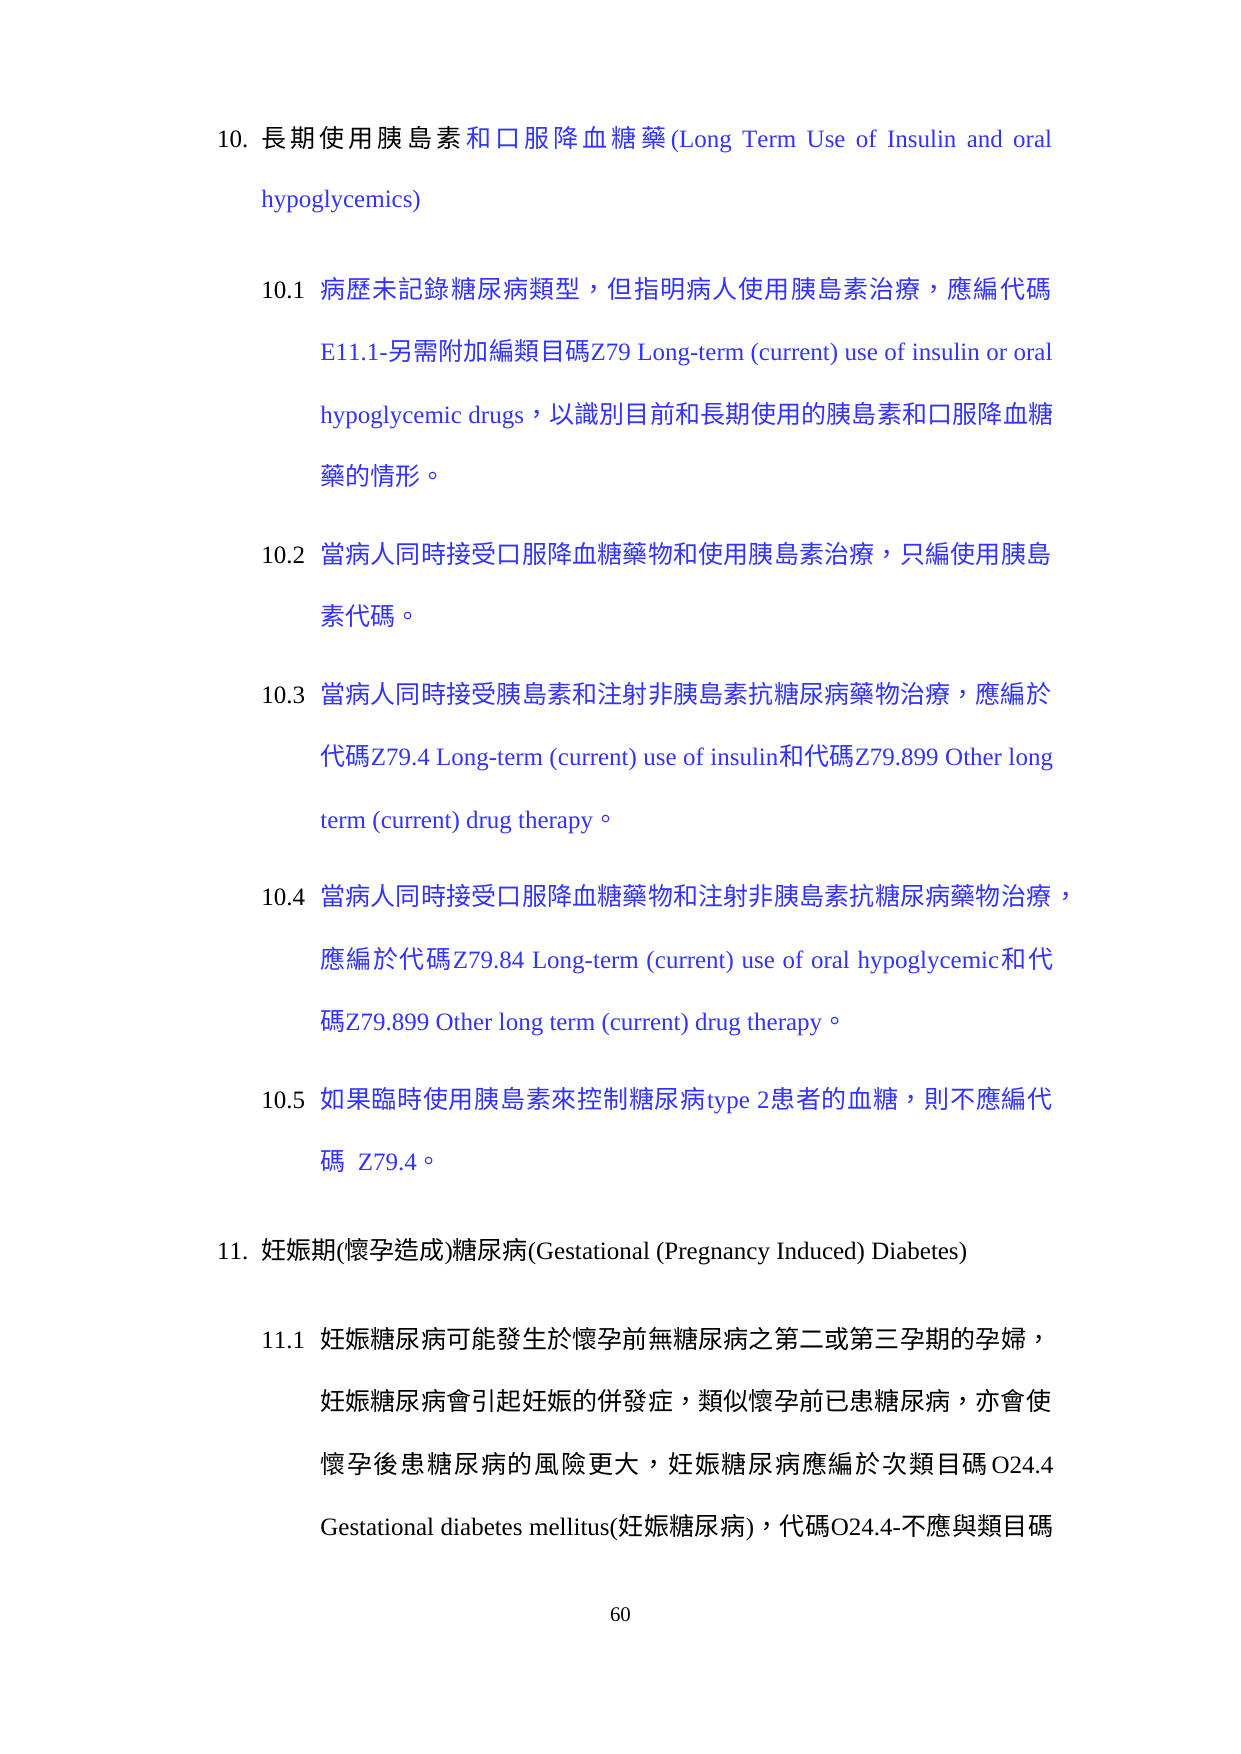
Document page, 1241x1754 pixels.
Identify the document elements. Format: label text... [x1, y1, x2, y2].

list 病歷未記錄糖尿病類型，但指明病人使用胰島素治療，應編代碼E11.1-另需附加編類目碼Z79 Long-term (current) use of insulin or oral hypoglycemic drugs，以識別目前和長期使用的胰島素和口服降血糖藥的情形。 [261, 246, 1053, 496]
list 當病人同時接受口服降血糖藥物和注射非胰島素抗糖尿病藥物治療，應編於代碼Z79.84 Long-term (current) use of oral hypoglycemic和代碼Z79.899 Other long term (current) drug therapy。 [261, 853, 1053, 1041]
list 如果臨時使用胰島素來控制糖尿病type 2患者的血糖，則不應編代碼 Z79.4。 [261, 1056, 1053, 1181]
list 妊娠糖尿病可能發生於懷孕前無糖尿病之第二或第三孕期的孕婦，妊娠糖尿病會引起妊娠的併發症，類似懷孕前已患糖尿病，亦會使懷孕後患糖尿病的風險更大，妊娠糖尿病應編於次類目碼O24.4 Gestational diabetes mellitus(妊娠糖尿病)，代碼O24.4-不應與類目碼 [261, 1296, 1053, 1546]
list 長期使用胰島素和口服降血糖藥(Long Term Use of Insulin and oral hypoglycemics) [217, 94, 1053, 219]
list 妊娠期(懷孕造成)糖尿病(Gestational (Pregnancy Induced) Diabetes) [217, 1207, 1053, 1269]
list 當病人同時接受口服降血糖藥物和使用胰島素治療，只編使用胰島素代碼。 [261, 511, 1053, 636]
list 當病人同時接受胰島素和注射非胰島素抗糖尿病藥物治療，應編於代碼Z79.4 Long-term (current) use of insulin和代碼Z79.899 Other long term (current) drug therapy。 [261, 651, 1053, 838]
